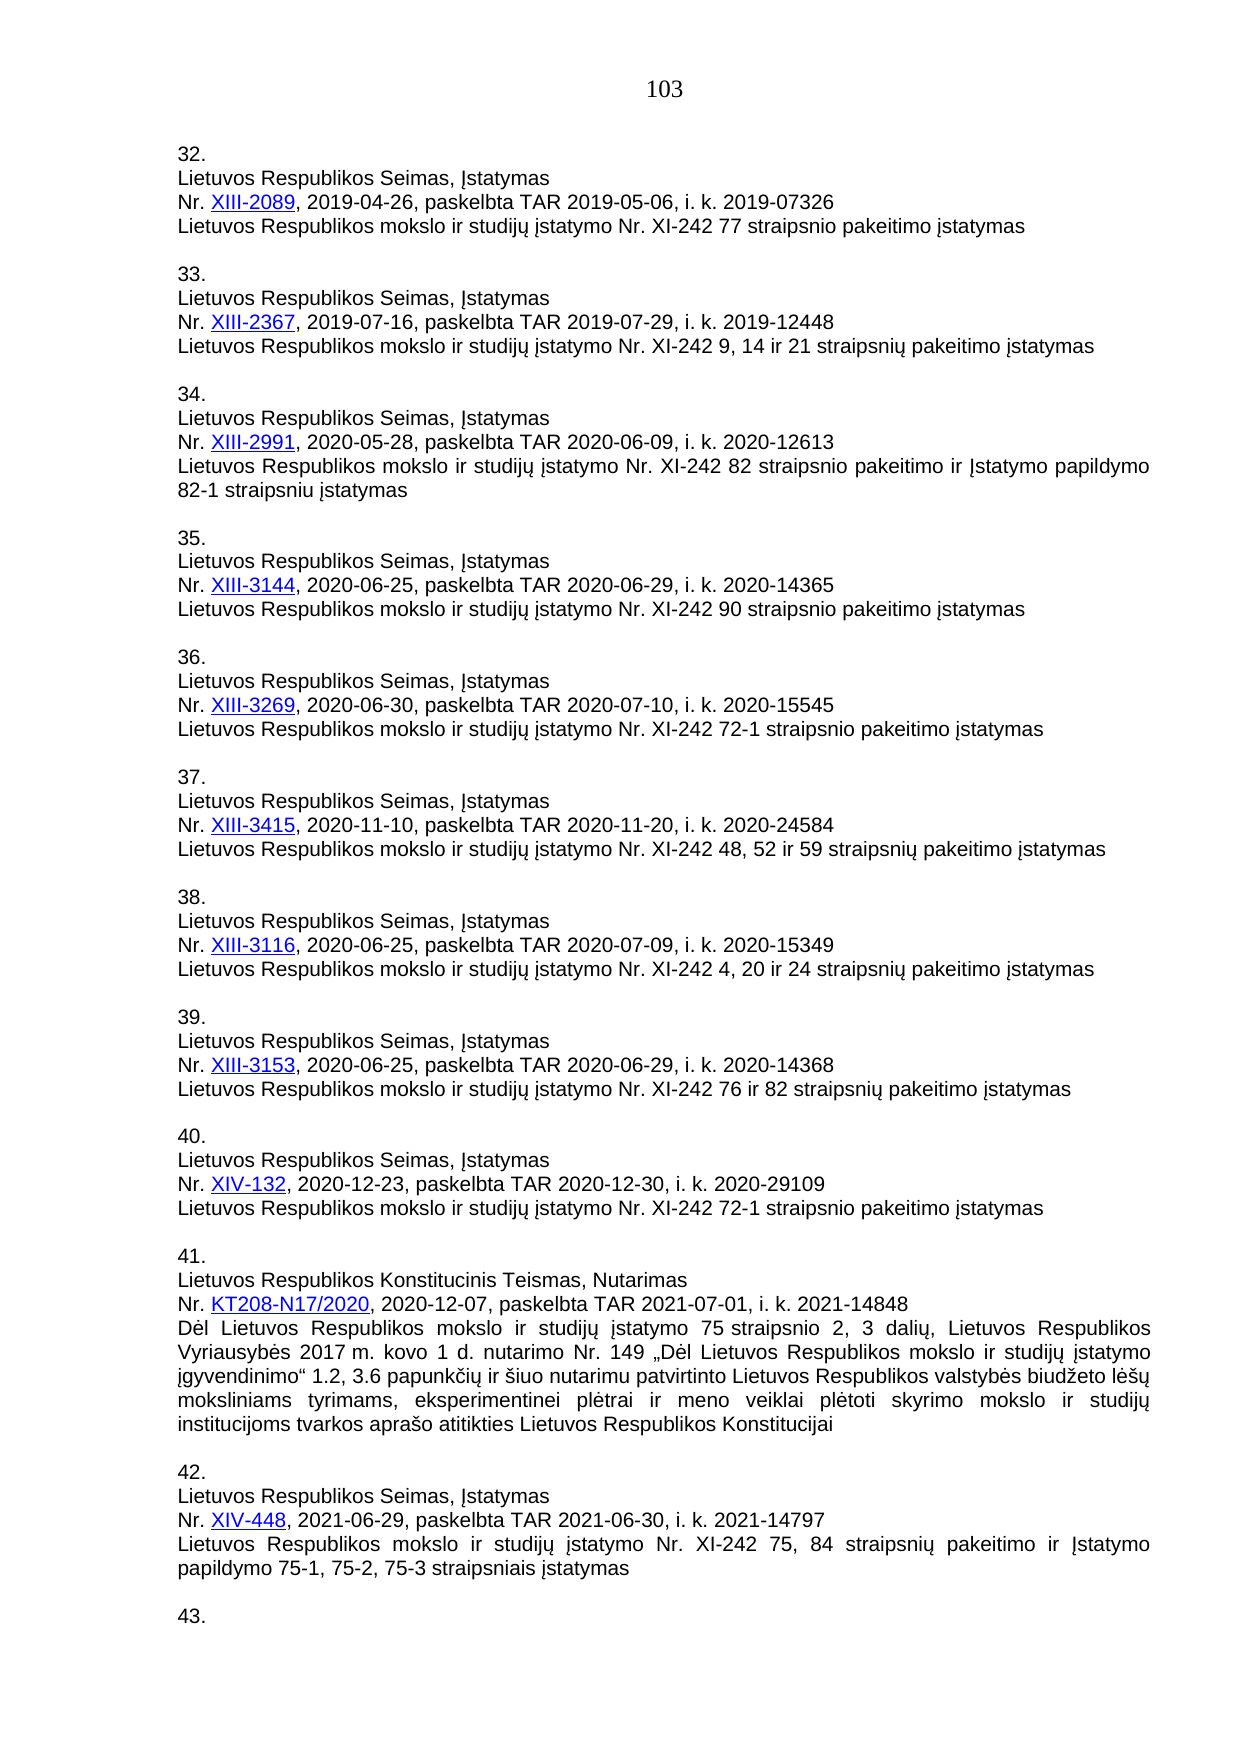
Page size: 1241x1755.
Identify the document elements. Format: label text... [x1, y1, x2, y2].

text 41. [177, 1244, 1152, 1268]
text Dėl Lietuvos Respublikos mokslo ir studijų įstatymo 75 straipsnio 2, 3 dalių, Lietuvos Respublikos Vyriausybės 2017 m. kovo 1 d. nutarimo Nr. 149 „Dėl Lietuvos Respublikos mokslo ir studijų įstatymo įgyvendinimo“ 1.2, 3.6 papunkčių ir šiuo nutarimu patvirtinto Lietuvos Respublikos valstybės biudžeto lėšų moksliniams tyrimams, eksperimentinei plėtrai ir meno veiklai plėtoti skyrimo mokslo ir studijų institucijoms tvarkos aprašo atitikties Lietuvos Respublikos Konstitucijai [177, 1316, 1152, 1436]
text Nr. XIII-3144, 2020-06-25, paskelbta TAR 2020-06-29, i. k. 2020-14365 [177, 573, 1152, 597]
text Nr. XIII-2089, 2019-04-26, paskelbta TAR 2019-05-06, i. k. 2019-07326 [177, 190, 1152, 214]
text Nr. XIV-132, 2020-12-23, paskelbta TAR 2020-12-30, i. k. 2020-29109 [177, 1172, 1152, 1196]
text Lietuvos Respublikos mokslo ir studijų įstatymo Nr. XI-242 72-1 straipsnio pakeitimo įstatymas [177, 1196, 1152, 1220]
text Lietuvos Respublikos mokslo ir studijų įstatymo Nr. XI-242 75, 84 straipsnių pakeitimo ir Įstatymo papildymo 75-1, 75-2, 75-3 straipsniais įstatymas [177, 1532, 1152, 1579]
text 32. [177, 142, 1152, 166]
text Lietuvos Respublikos mokslo ir studijų įstatymo Nr. XI-242 9, 14 ir 21 straipsnių pakeitimo įstatymas [177, 334, 1152, 358]
text Lietuvos Respublikos mokslo ir studijų įstatymo Nr. XI-242 76 ir 82 straipsnių pakeitimo įstatymas [177, 1076, 1152, 1100]
text 43. [177, 1603, 1152, 1627]
text Nr. XIII-3116, 2020-06-25, paskelbta TAR 2020-07-09, i. k. 2020-15349 [177, 933, 1152, 957]
text Lietuvos Respublikos Seimas, Įstatymas [177, 909, 1152, 933]
text Lietuvos Respublikos mokslo ir studijų įstatymo Nr. XI-242 82 straipsnio pakeitimo ir Įstatymo papildymo 82-1 straipsniu įstatymas [177, 453, 1152, 501]
text 40. [177, 1124, 1152, 1148]
text Lietuvos Respublikos Seimas, Įstatymas [177, 406, 1152, 429]
text Nr. KT208-N17/2020, 2020-12-07, paskelbta TAR 2021-07-01, i. k. 2021-14848 [177, 1292, 1152, 1316]
text Lietuvos Respublikos mokslo ir studijų įstatymo Nr. XI-242 4, 20 ir 24 straipsnių pakeitimo įstatymas [177, 957, 1152, 981]
text 33. [177, 262, 1152, 286]
text Lietuvos Respublikos Seimas, Įstatymas [177, 669, 1152, 693]
text Lietuvos Respublikos Seimas, Įstatymas [177, 1028, 1152, 1052]
text 37. [177, 765, 1152, 789]
text Nr. XIII-3415, 2020-11-10, paskelbta TAR 2020-11-20, i. k. 2020-24584 [177, 813, 1152, 837]
text Lietuvos Respublikos Konstitucinis Teismas, Nutarimas [177, 1268, 1152, 1292]
text Lietuvos Respublikos mokslo ir studijų įstatymo Nr. XI-242 48, 52 ir 59 straipsnių pakeitimo įstatymas [177, 837, 1152, 861]
text Nr. XIII-3153, 2020-06-25, paskelbta TAR 2020-06-29, i. k. 2020-14368 [177, 1052, 1152, 1076]
text 35. [177, 525, 1152, 549]
text Lietuvos Respublikos Seimas, Įstatymas [177, 789, 1152, 813]
text Lietuvos Respublikos Seimas, Įstatymas [177, 166, 1152, 190]
text Lietuvos Respublikos mokslo ir studijų įstatymo Nr. XI-242 90 straipsnio pakeitimo įstatymas [177, 597, 1152, 621]
text Nr. XIV-448, 2021-06-29, paskelbta TAR 2021-06-30, i. k. 2021-14797 [177, 1508, 1152, 1532]
text 38. [177, 885, 1152, 909]
text Nr. XIII-3269, 2020-06-30, paskelbta TAR 2020-07-10, i. k. 2020-15545 [177, 693, 1152, 717]
text 36. [177, 645, 1152, 669]
text Lietuvos Respublikos Seimas, Įstatymas [177, 1484, 1152, 1508]
text Lietuvos Respublikos mokslo ir studijų įstatymo Nr. XI-242 72-1 straipsnio pakeitimo įstatymas [177, 717, 1152, 741]
text 39. [177, 1004, 1152, 1028]
text Nr. XIII-2367, 2019-07-16, paskelbta TAR 2019-07-29, i. k. 2019-12448 [177, 310, 1152, 334]
text Lietuvos Respublikos mokslo ir studijų įstatymo Nr. XI-242 77 straipsnio pakeitimo įstatymas [177, 214, 1152, 238]
text Lietuvos Respublikos Seimas, Įstatymas [177, 1148, 1152, 1172]
text Nr. XIII-2991, 2020-05-28, paskelbta TAR 2020-06-09, i. k. 2020-12613 [177, 429, 1152, 453]
text 34. [177, 382, 1152, 406]
text Lietuvos Respublikos Seimas, Įstatymas [177, 549, 1152, 573]
text 42. [177, 1460, 1152, 1484]
text Lietuvos Respublikos Seimas, Įstatymas [177, 286, 1152, 310]
